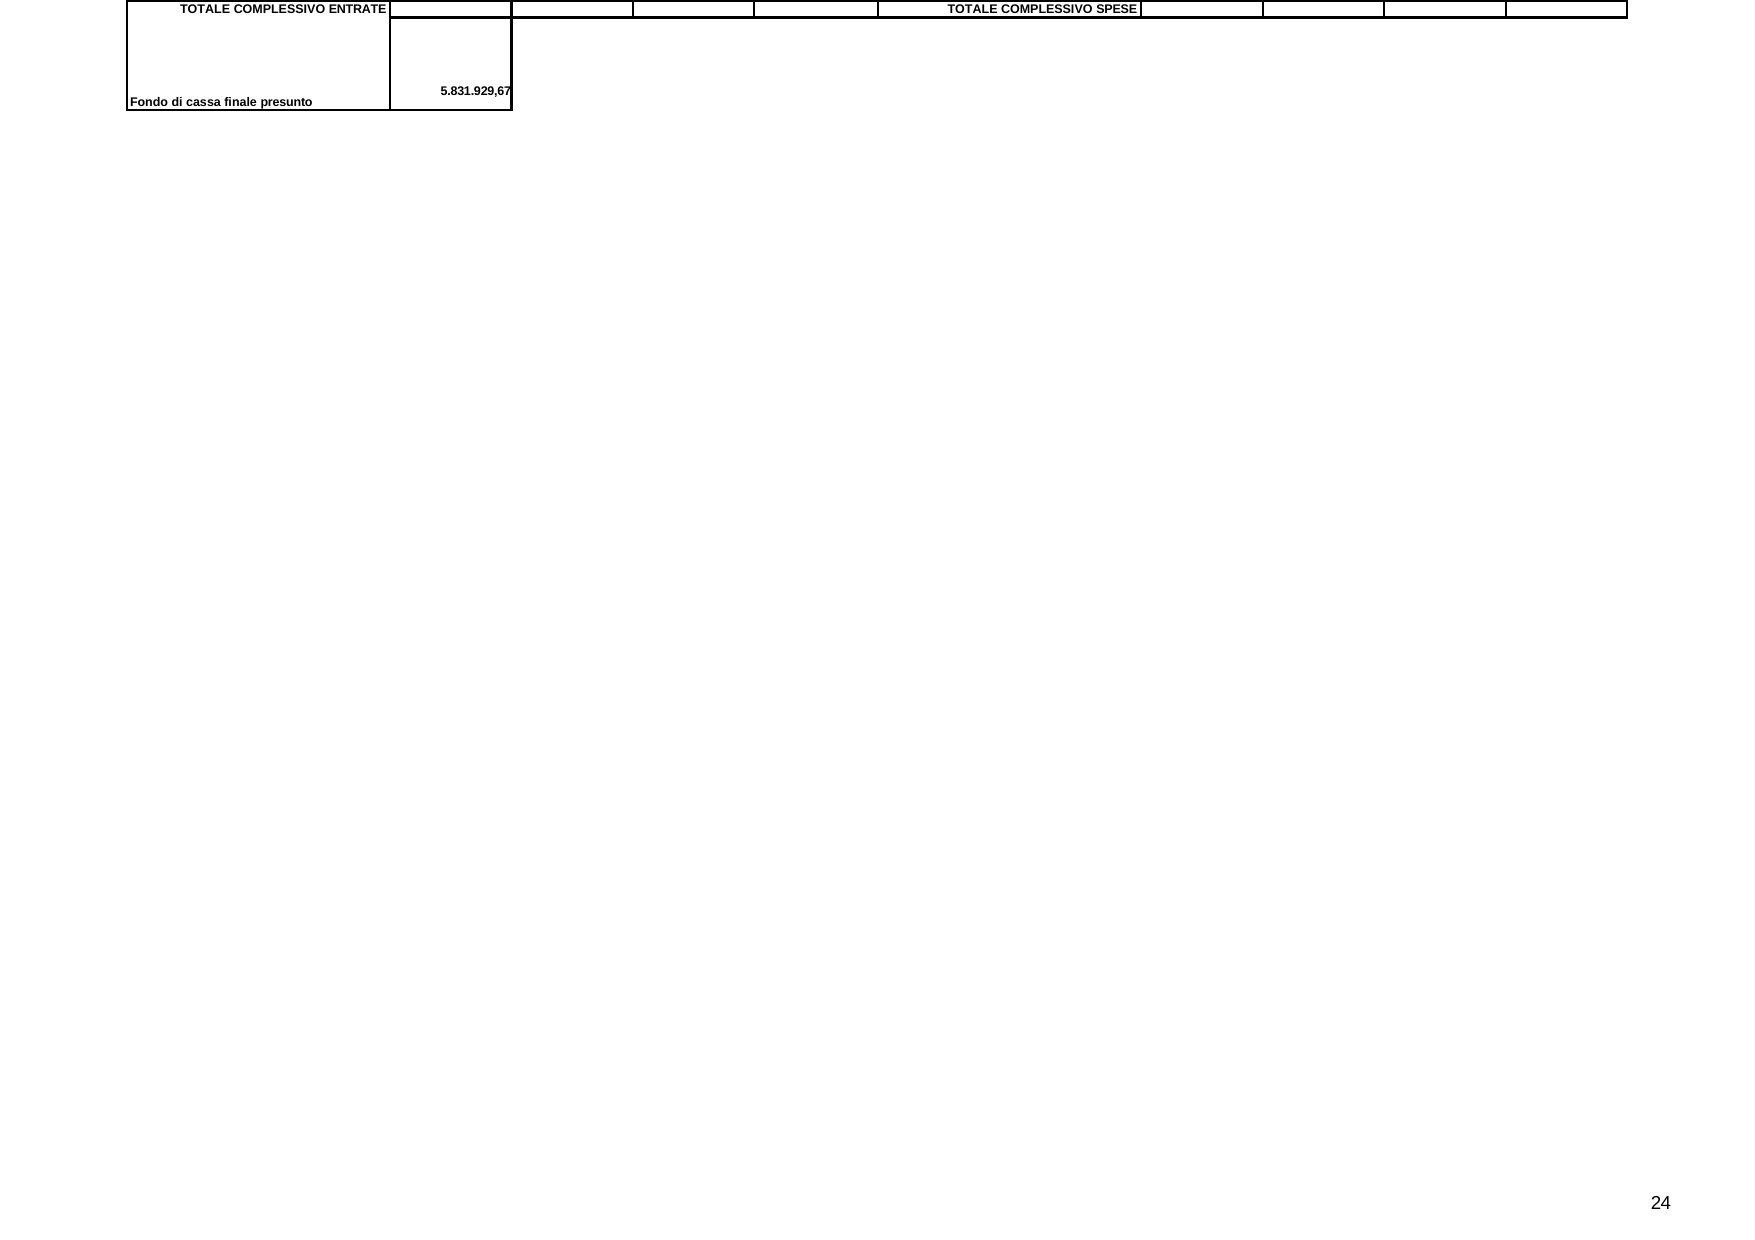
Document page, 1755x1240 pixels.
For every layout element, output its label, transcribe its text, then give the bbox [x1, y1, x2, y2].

table_cell [634, 2, 753, 16]
table_cell 5.831.929,67 [391, 19, 510, 109]
table_cell [755, 2, 877, 16]
table_cell [1142, 2, 1262, 16]
table_cell [1507, 2, 1626, 16]
table_cell [1264, 2, 1383, 16]
table_cell [513, 2, 632, 16]
table_cell [391, 2, 510, 16]
table_cell [513, 19, 1627, 109]
table_cell [1385, 2, 1505, 16]
table_cell TOTALE COMPLESSIVO ENTRATE Fondo di cassa finale presunto [128, 2, 389, 109]
